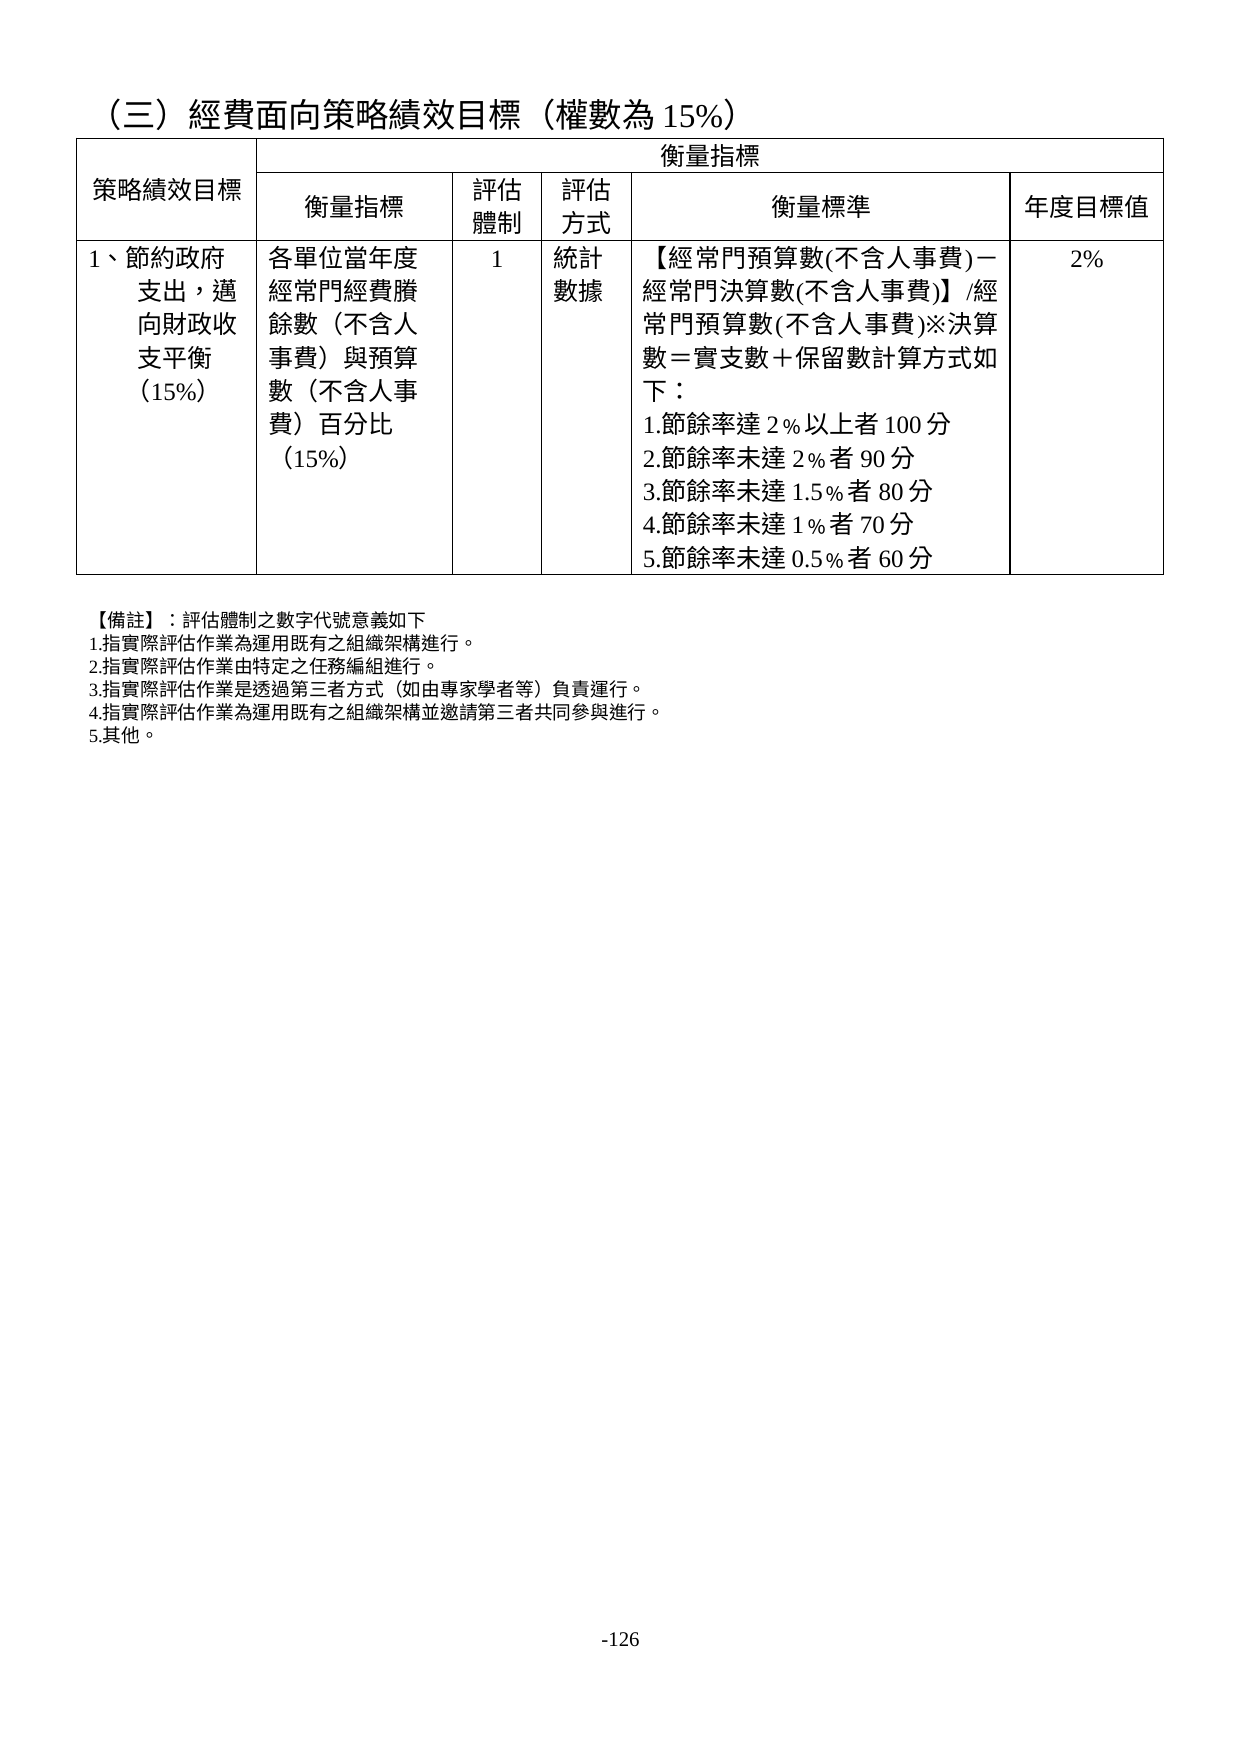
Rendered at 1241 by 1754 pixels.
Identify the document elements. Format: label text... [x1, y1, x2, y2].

table_cell 年度目標值 [1011, 173, 1163, 239]
table_header 策略績效目標 [77, 139, 256, 239]
table_header 衡量指標 [257, 139, 1163, 172]
table_cell 各單位當年度經常門經費賸餘數（不含人事費）與預算數（不含人事費）百分比（15%） [257, 241, 452, 574]
list 指實際評估作業是透過第三者方式（如由專家學者等）負責運行。 [88, 681, 1152, 700]
list 指實際評估作業為運用既有之組織架構進行。 [88, 635, 1152, 654]
table_cell 衡量指標 [257, 173, 452, 239]
table_cell 統計數據 [542, 241, 631, 574]
table_cell 節約政府支出，邁向財政收支平衡 （15%） [77, 241, 256, 574]
text 【備註】：評估體制之數字代號意義如下 [88, 612, 1152, 631]
list 指實際評估作業由特定之任務編組進行。 [88, 658, 1152, 677]
table_cell 2% [1011, 241, 1163, 574]
table_cell 衡量標準 [632, 173, 1009, 239]
list 指實際評估作業為運用既有之組織架構並邀請第三者共同參與進行。 [88, 704, 1152, 723]
table_cell 【經常門預算數(不含人事費)－經常門決算數(不含人事費)】/經常門預算數(不含人事費)※決算數＝實支數＋保留數計算方式如下： 1.節餘率達2﹪以上者100分 2.節餘率未達 2﹪者 90分 3.節餘率未達1.5﹪者 80分 4.節餘率未達1﹪者 70分 5.節餘率未達0.5﹪者 60分 [632, 241, 1009, 574]
list 其他。 [88, 727, 1152, 746]
table_cell 評估方式 [542, 173, 631, 239]
table_cell 1 [453, 241, 541, 574]
table_cell 評估體制 [453, 173, 541, 239]
text （三）經費面向策略績效目標（權數為15%） [88, 89, 1152, 137]
